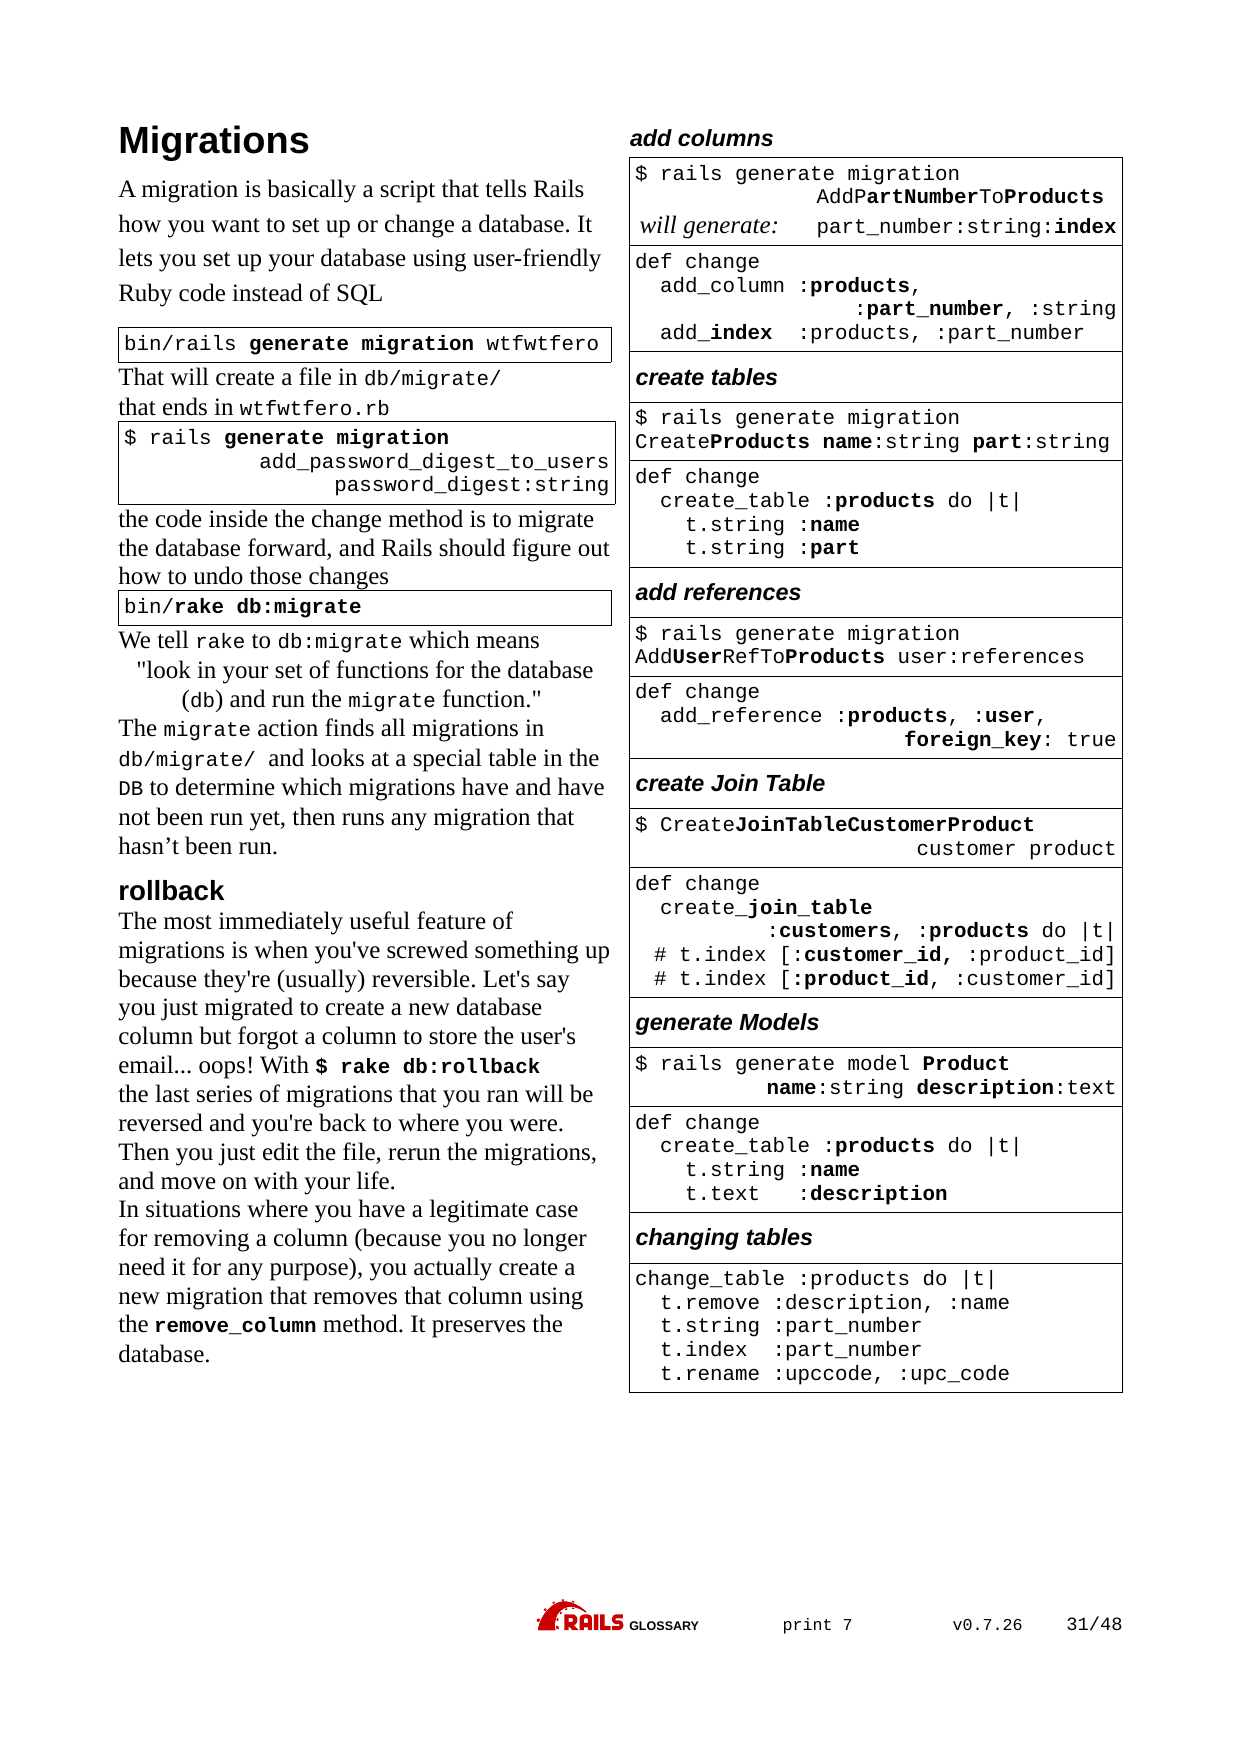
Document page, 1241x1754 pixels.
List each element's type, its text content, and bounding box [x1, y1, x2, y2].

table_cell def change create_table :products do |t| t.string :name t.string :part [630, 461, 1122, 567]
table_cell create Join Table [630, 759, 1122, 808]
table_header $ rails generate migration add_password_digest_to_users password_digest:string [119, 422, 615, 504]
subtitle add columns [630, 124, 1122, 151]
table_cell def change add_column :products, :part_number, :string add_index :products, :part_number [630, 246, 1122, 351]
table_cell changing tables [630, 1213, 1122, 1262]
text The most immediately useful feature of migrations is when you've screwed something up because they're (usually) reversible. Let's say you just migrated to create a new database column but forgot a column to store the user's email... oops! With $ rake db:rollback [118, 906, 611, 1079]
text We tell rake to db:migrate which means [118, 626, 611, 655]
table_cell create tables [630, 352, 1122, 402]
text "look in your set of functions for the database (db) and run the migrate function." [118, 655, 611, 713]
text the code inside the change method is to migrate the database forward, and Rails should figure out how to undo those changes [118, 505, 611, 590]
subtitle Migrations [118, 118, 611, 162]
text that ends in wtfwtfero.rb [118, 392, 611, 421]
table_cell add references [630, 568, 1122, 617]
text A migration is basically a script that tells Rails how you want to set up or change a database. It lets you set up your database using user-friendly Ruby code instead of SQL [118, 174, 611, 306]
table_cell def change create_table :products do |t| t.string :name t.text :description [630, 1107, 1122, 1212]
table_cell $ rails generate migration AddUserRefToProducts user:references [630, 618, 1122, 676]
table_cell generate Models [630, 998, 1122, 1047]
text The migrate action finds all migrations in db/migrate/ and looks at a special table in the DB to determine which migrations have and have not been run yet, then runs any migration that hasn’t been run. [118, 713, 611, 859]
text the last series of migrations that you ran will be reversed and you're back to where you were. Then you just edit the file, rerun the migrations, and move on with your life. [118, 1079, 611, 1194]
table_cell $ CreateJoinTableCustomerProduct customer product [630, 809, 1122, 867]
subtitle rollback [118, 874, 611, 906]
table_header bin/rails generate migration wtfwtfero [119, 328, 611, 362]
table_cell def change add_reference :products, :user, foreign_key: true [630, 677, 1122, 758]
table_header $ rails generate migration AddPartNumberToProducts will generate: part_number:string:index [630, 158, 1122, 245]
table_cell change_table :products do |t| t.remove :description, :name t.string :part_number t.index :part_number t.rename :upccode, :upc_code [630, 1264, 1122, 1392]
table_cell $ rails generate migration CreateProducts name:string part:string [630, 403, 1122, 460]
table_header bin/rake db:migrate [119, 591, 611, 625]
table_cell def change create_join_table :customers, :products do |t| # t.index [:customer_id, :product_id] # t.index [:product_id, :customer_id] [630, 868, 1122, 997]
text That will create a file in db/migrate/ [118, 363, 611, 392]
table_cell $ rails generate model Product name:string description:text [630, 1048, 1122, 1106]
text In situations where you have a legitimate case for removing a column (because you no longer need it for any purpose), you actually create a new migration that removes that column using the remove_column method. It preserves the database. [118, 1194, 611, 1368]
